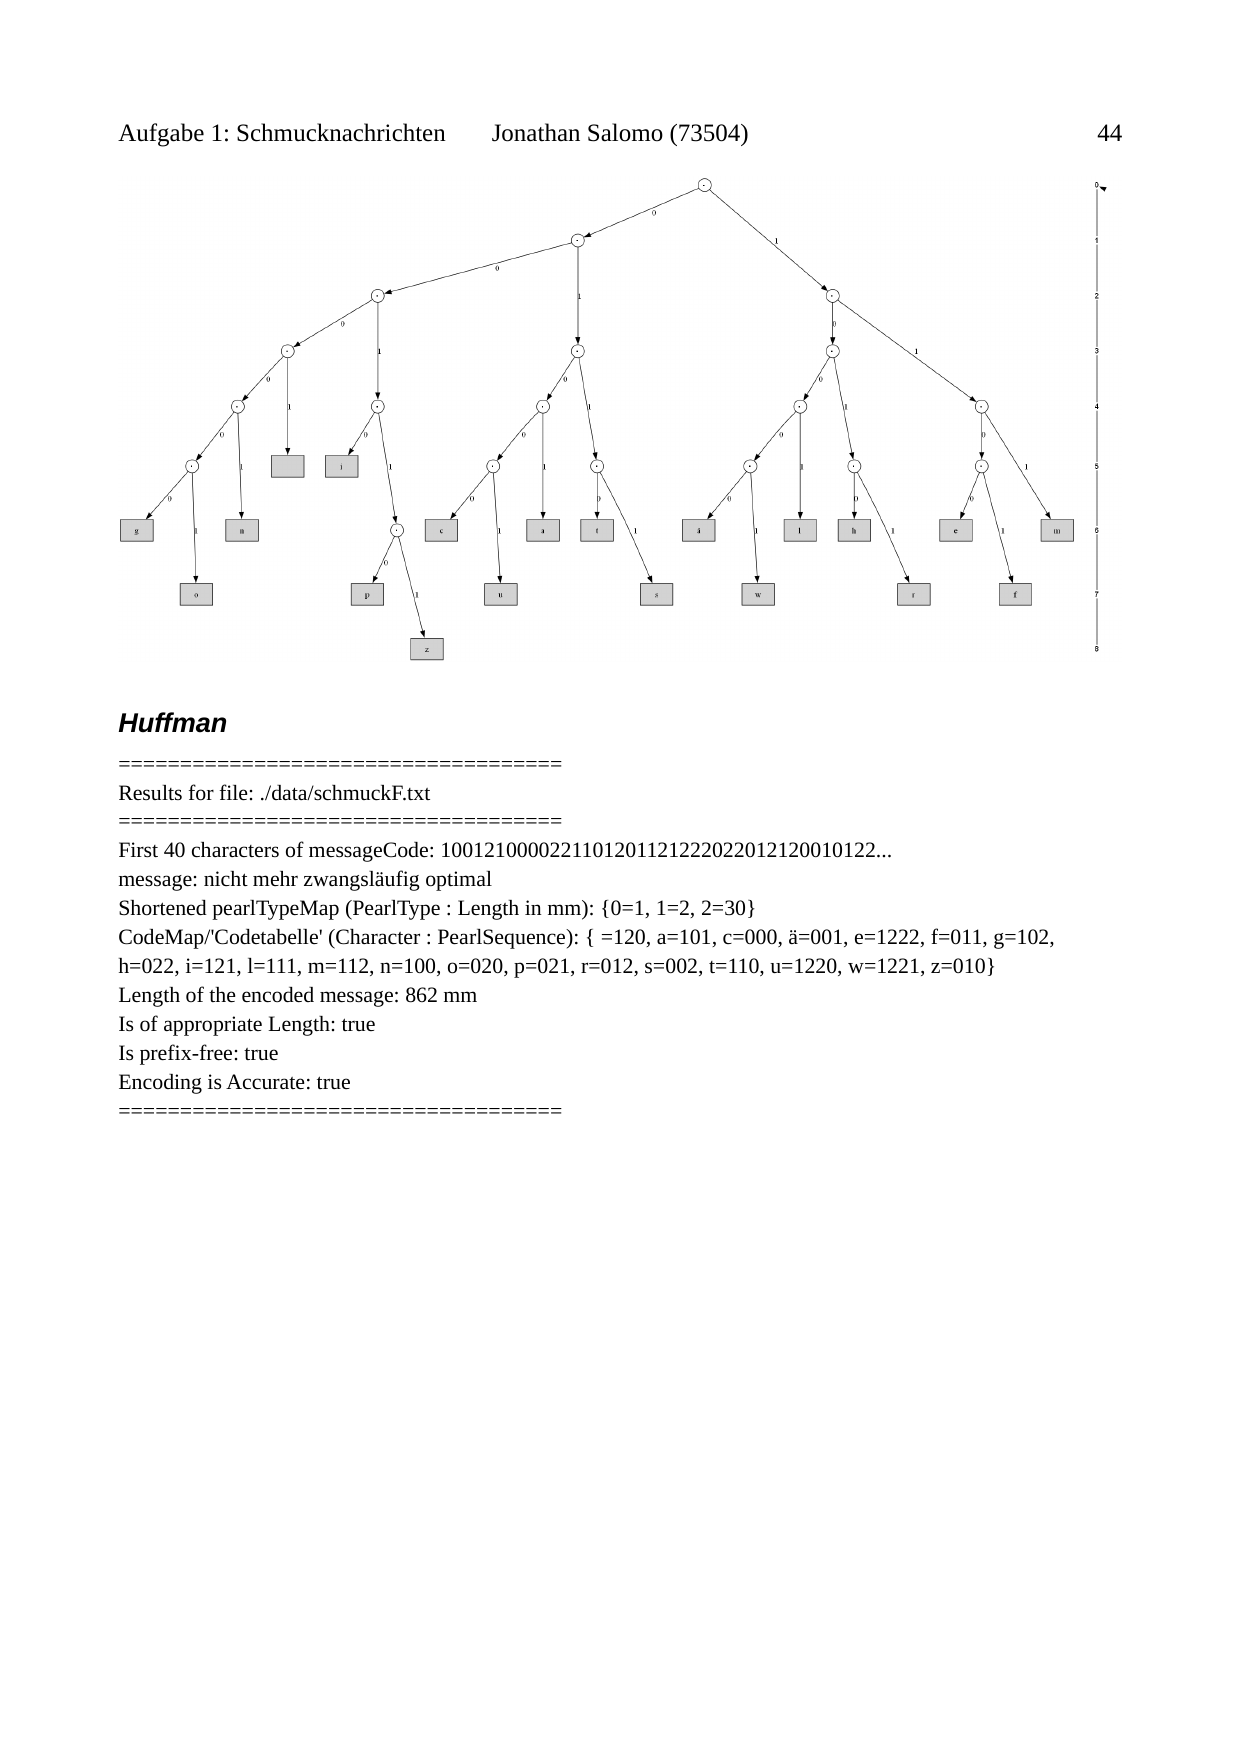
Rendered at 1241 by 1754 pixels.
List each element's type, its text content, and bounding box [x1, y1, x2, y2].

text First 40 characters of messageCode: 1001210000221101201121222022012120010122... [118, 837, 1122, 863]
text Is of appropriate Length: true [118, 1011, 1122, 1036]
text Encoding is Accurate: true [118, 1069, 1122, 1094]
text ==================================== [118, 1098, 1122, 1123]
text CodeMap/'Codetabelle' (Character : PearlSequence): { =120, a=101, c=000, ä=001, e=1222, f=011, g=102, h=022, i=121, l=111, m=112, n=100, o=020, p=021, r=012, s=002, t=110, u=1220, w=1221, z=010} [118, 924, 1122, 978]
text ==================================== [118, 751, 1122, 776]
text ==================================== [118, 808, 1122, 834]
text Results for file: ./data/schmuckF.txt [118, 779, 1122, 805]
text Is prefix-free: true [118, 1040, 1122, 1065]
text message: nicht mehr zwangsläufig optimal [118, 866, 1122, 892]
subtitle Huffman [118, 707, 1122, 738]
text Length of the encoded message: 862 mm [118, 982, 1122, 1007]
text Shortened pearlTypeMap (PearlType : Length in mm): {0=1, 1=2, 2=30} [118, 895, 1122, 921]
picture [118, 176, 1123, 662]
